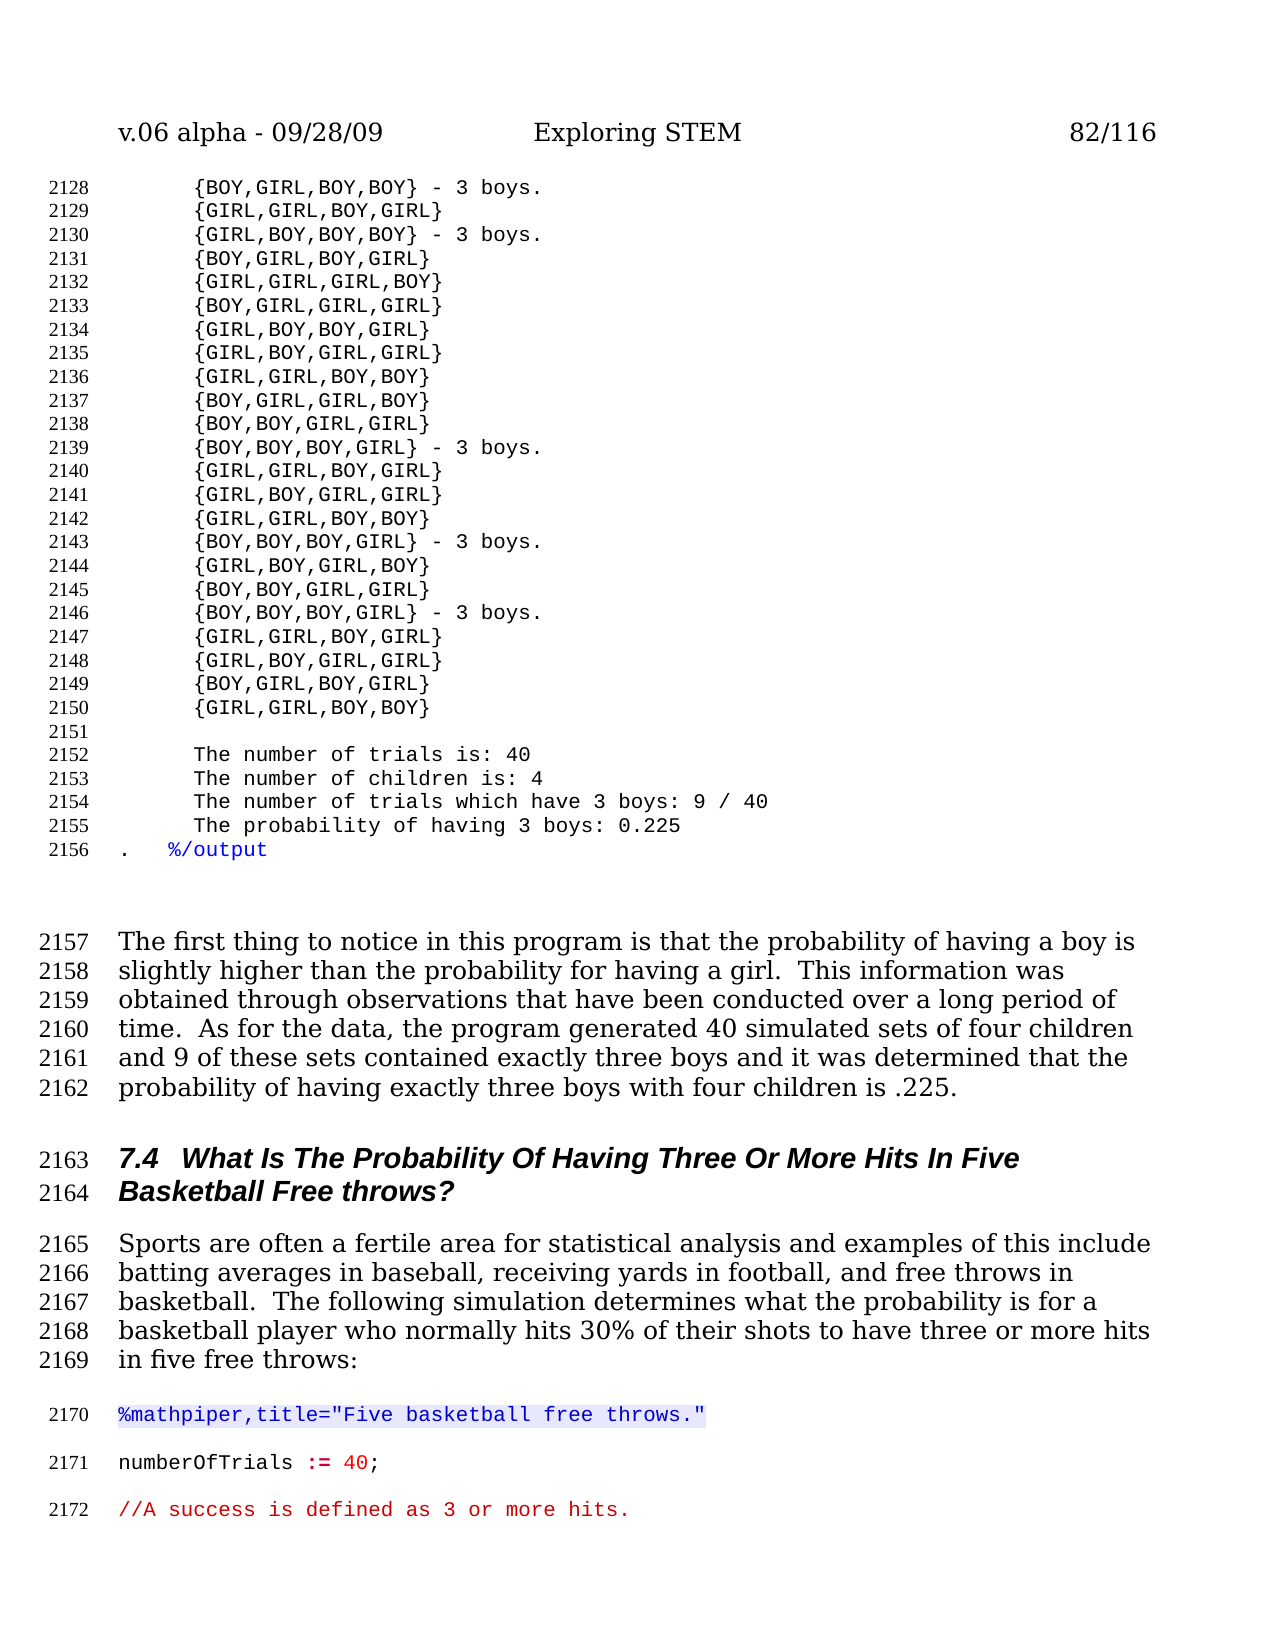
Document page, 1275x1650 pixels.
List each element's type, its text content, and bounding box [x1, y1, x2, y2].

text numberOfTrials := 40; [118, 1452, 1157, 1475]
text {GIRL,BOY,BOY,BOY} - 3 boys. [118, 224, 1157, 248]
text {GIRL,BOY,GIRL,GIRL} [118, 342, 1157, 366]
text {BOY,BOY,GIRL,GIRL} [118, 413, 1157, 437]
text {BOY,BOY,BOY,GIRL} - 3 boys. [118, 602, 1157, 626]
text %mathpiper,title="Five basketball free throws." [118, 1404, 1157, 1428]
text {GIRL,GIRL,BOY,GIRL} [118, 200, 1157, 224]
text {GIRL,BOY,BOY,GIRL} [118, 319, 1157, 342]
text The number of trials which have 3 boys: 9 / 40 [118, 792, 1157, 815]
text The number of children is: 4 [118, 768, 1157, 792]
text {BOY,BOY,BOY,GIRL} - 3 boys. [118, 531, 1157, 555]
text {GIRL,GIRL,BOY,BOY} [118, 697, 1157, 721]
text {BOY,GIRL,BOY,GIRL} [118, 673, 1157, 697]
text {GIRL,GIRL,BOY,GIRL} [118, 626, 1157, 650]
text The number of trials is: 40 [118, 744, 1157, 768]
text Sports are often a fertile area for statistical analysis and examples of this include batting averages in baseball, receiving yards in football, and free throws in basketball. The following simulation determines what the probability is for a basketball player who normally hits 30% of their shots to have three or more hits in five free throws: [118, 1229, 1157, 1375]
text {GIRL,GIRL,BOY,GIRL} [118, 461, 1157, 484]
text {GIRL,BOY,GIRL,BOY} [118, 555, 1157, 579]
text {GIRL,GIRL,BOY,BOY} [118, 508, 1157, 531]
text {BOY,BOY,BOY,GIRL} - 3 boys. [118, 437, 1157, 461]
text The probability of having 3 boys: 0.225 [118, 815, 1157, 839]
text {BOY,GIRL,GIRL,BOY} [118, 389, 1157, 413]
text {GIRL,BOY,GIRL,GIRL} [118, 650, 1157, 673]
text {GIRL,BOY,GIRL,GIRL} [118, 484, 1157, 508]
text {BOY,GIRL,BOY,GIRL} [118, 248, 1157, 271]
text {BOY,BOY,GIRL,GIRL} [118, 579, 1157, 602]
subtitle What Is The Probability Of Having Three Or More Hits In Five Basketball Free throws? [118, 1141, 1157, 1208]
text {BOY,GIRL,GIRL,GIRL} [118, 295, 1157, 319]
text {BOY,GIRL,BOY,BOY} - 3 boys. [118, 177, 1157, 200]
text //A success is defined as 3 or more hits. [118, 1499, 1157, 1523]
text . %/output [118, 839, 1157, 862]
text The first thing to notice in this program is that the probability of having a boy is slightly higher than the probability for having a girl. This information was obtained through observations that have been conducted over a long period of time. As for the data, the program generated 40 simulated sets of four children and 9 of these sets contained exactly three boys and it was determined that the probability of having exactly three boys with four children is .225. [118, 927, 1157, 1102]
text {GIRL,GIRL,GIRL,BOY} [118, 271, 1157, 295]
text {GIRL,GIRL,BOY,BOY} [118, 366, 1157, 389]
